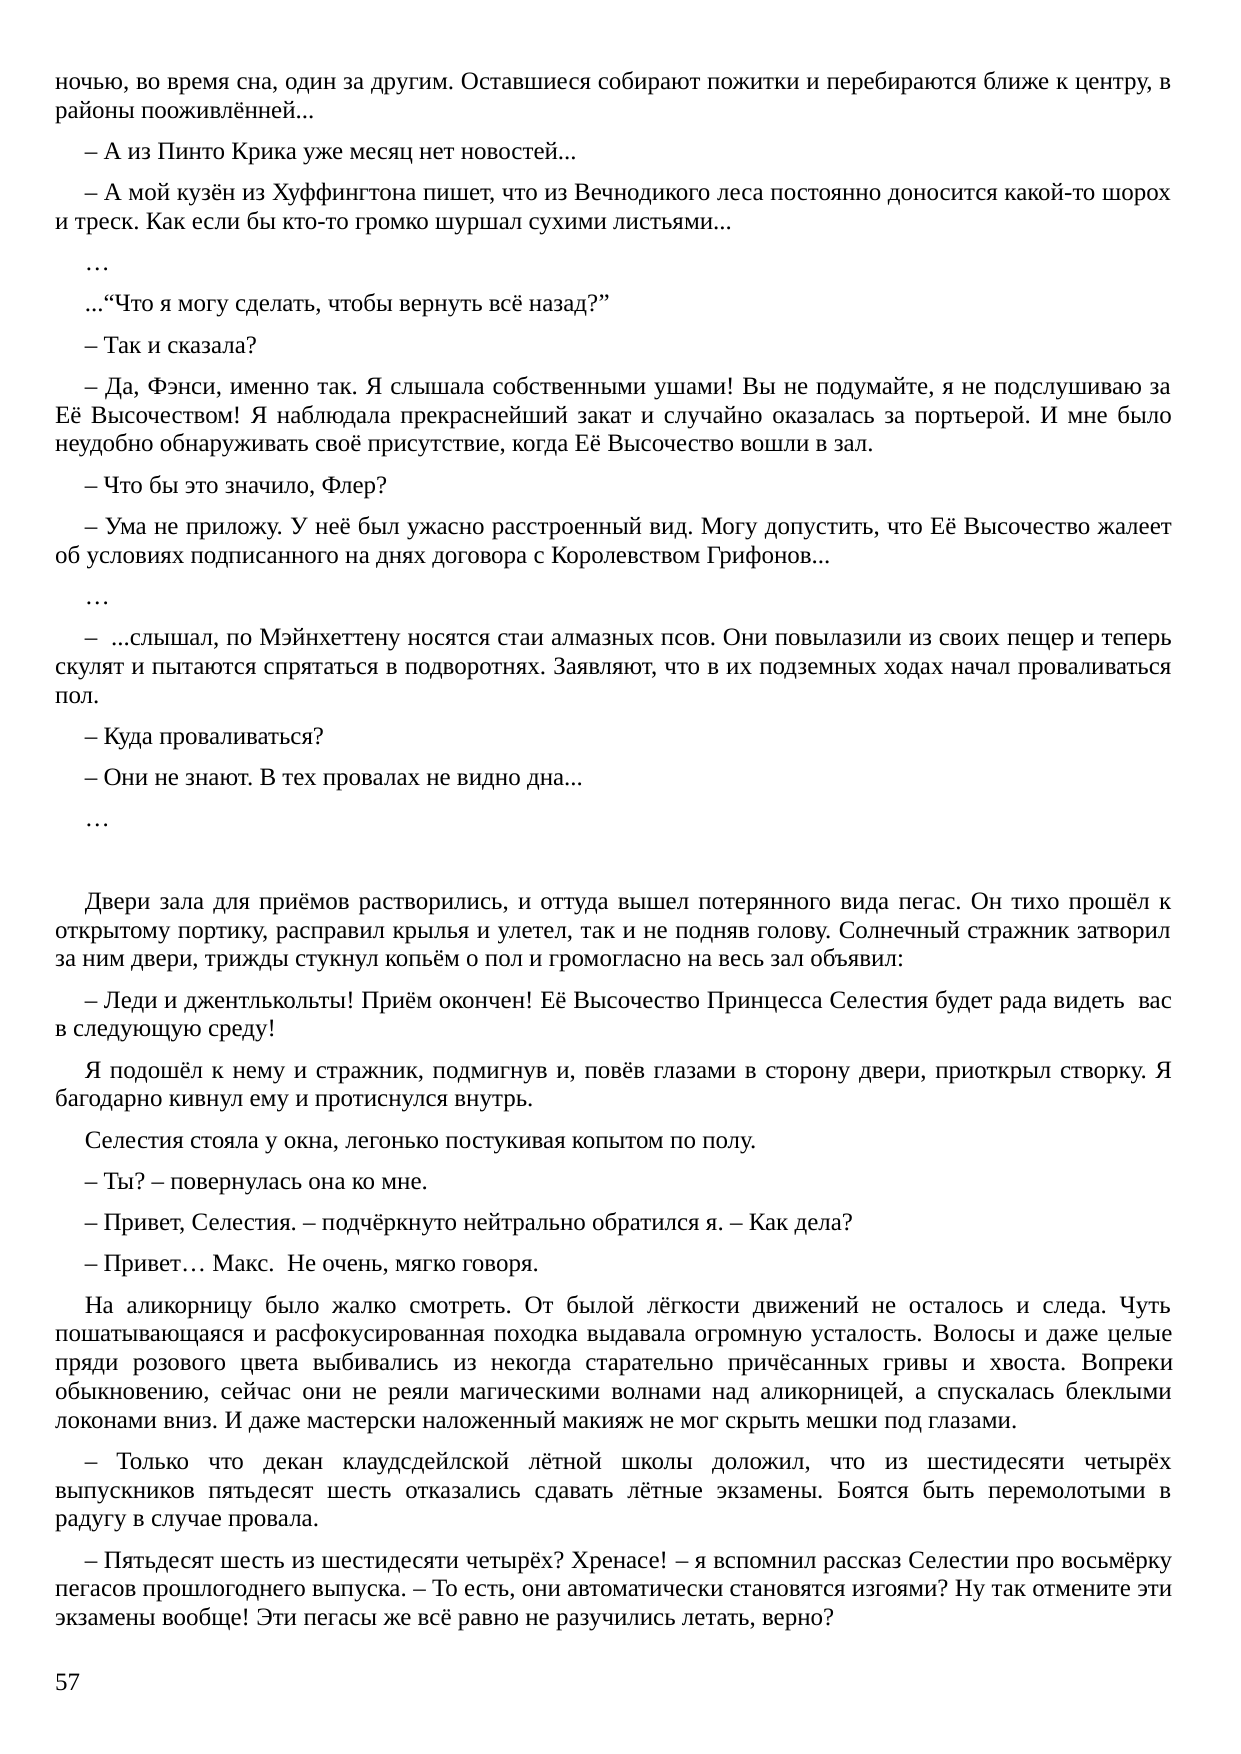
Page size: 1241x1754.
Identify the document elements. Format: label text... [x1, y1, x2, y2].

text – А из Пинто Крика уже месяц нет новостей... [55, 136, 1173, 165]
text – А мой кузён из Хуффингтона пишет, что из Вечнодикого леса постоянно доносится какой-то шорох и треск. Как если бы кто-то громко шуршал сухими листьями... [55, 177, 1173, 235]
text – Привет… Макс. Не очень, мягко говоря. [55, 1248, 1173, 1277]
text На аликорницу было жалко смотреть. От былой лёгкости движений не осталось и следа. Чуть пошатывающаяся и расфокусированная походка выдавала огромную усталость. Волосы и даже целые пряди розового цвета выбивались из некогда старательно причёсанных гривы и хвоста. Вопреки обыкновению, сейчас они не реяли магическими волнами над аликорницей, а спускалась блеклыми локонами вниз. И даже мастерски наложенный макияж не мог скрыть мешки под глазами. [55, 1290, 1173, 1433]
text – Привет, Селестия. – подчёркнуто нейтрально обратился я. – Как дела? [55, 1207, 1173, 1236]
text Я подошёл к нему и стражник, подмигнув и, повёв глазами в сторону двери, приоткрыл створку. Я багодарно кивнул ему и протиснулся внутрь. [55, 1055, 1173, 1112]
text … [55, 247, 1173, 276]
text – Что бы это значило, Флер? [55, 470, 1173, 498]
text – Ты? – повернулась она ко мне. [55, 1166, 1173, 1195]
text … [55, 581, 1173, 610]
text Двери зала для приёмов растворились, и оттуда вышел потерянного вида пегас. Он тихо прошёл к открытому портику, расправил крылья и улетел, так и не подняв голову. Солнечный стражник затворил за ним двери, трижды стукнул копьём о пол и громогласно на весь зал объявил: [55, 886, 1173, 972]
text – Леди и джентлькольты! Приём окончен! Её Высочество Принцесса Селестия будет рада видеть вас в следующую среду! [55, 985, 1173, 1042]
text – Только что декан клаудсдейлской лётной школы доложил, что из шестидесяти четырёх выпускников пятьдесят шесть отказались сдавать лётные экзамены. Боятся быть перемолотыми в радугу в случае провала. [55, 1446, 1173, 1532]
text – Да, Фэнси, именно так. Я слышала собственными ушами! Вы не подумайте, я не подслушиваю за Её Высочеством! Я наблюдала прекраснейший закат и случайно оказалась за портьерой. И мне было неудобно обнаруживать своё присутствие, когда Её Высочество вошли в зал. [55, 371, 1173, 457]
text – Они не знают. В тех провалах не видно дна... [55, 762, 1173, 791]
text – ...слышал, по Мэйнхеттену носятся стаи алмазных псов. Они повылазили из своих пещер и теперь скулят и пытаются спрятаться в подворотнях. Заявляют, что в их подземных ходах начал проваливаться пол. [55, 622, 1173, 708]
text – Так и сказала? [55, 330, 1173, 358]
text Селестия стояла у окна, легонько постукивая копытом по полу. [55, 1125, 1173, 1153]
text ...“Что я могу сделать, чтобы вернуть всё назад?” [55, 288, 1173, 317]
text … [55, 803, 1173, 832]
text – Ума не приложу. У неё был ужасно расстроенный вид. Могу допустить, что Её Высочество жалеет об условиях подписанного на днях договора с Королевством Грифонов... [55, 511, 1173, 568]
text – Пятьдесят шесть из шестидесяти четырёх? Хренасе! – я вспомнил рассказ Селестии про восьмёрку пегасов прошлогоднего выпуска. – То есть, они автоматически становятся изгоями? Ну так отмените эти экзамены вообще! Эти пегасы же всё равно не разучились летать, верно? [55, 1545, 1173, 1631]
text – Куда проваливаться? [55, 721, 1173, 750]
text ночью, во время сна, один за другим. Оставшиеся собирают пожитки и перебираются ближе к центру, в районы пооживлённей... [55, 66, 1173, 123]
